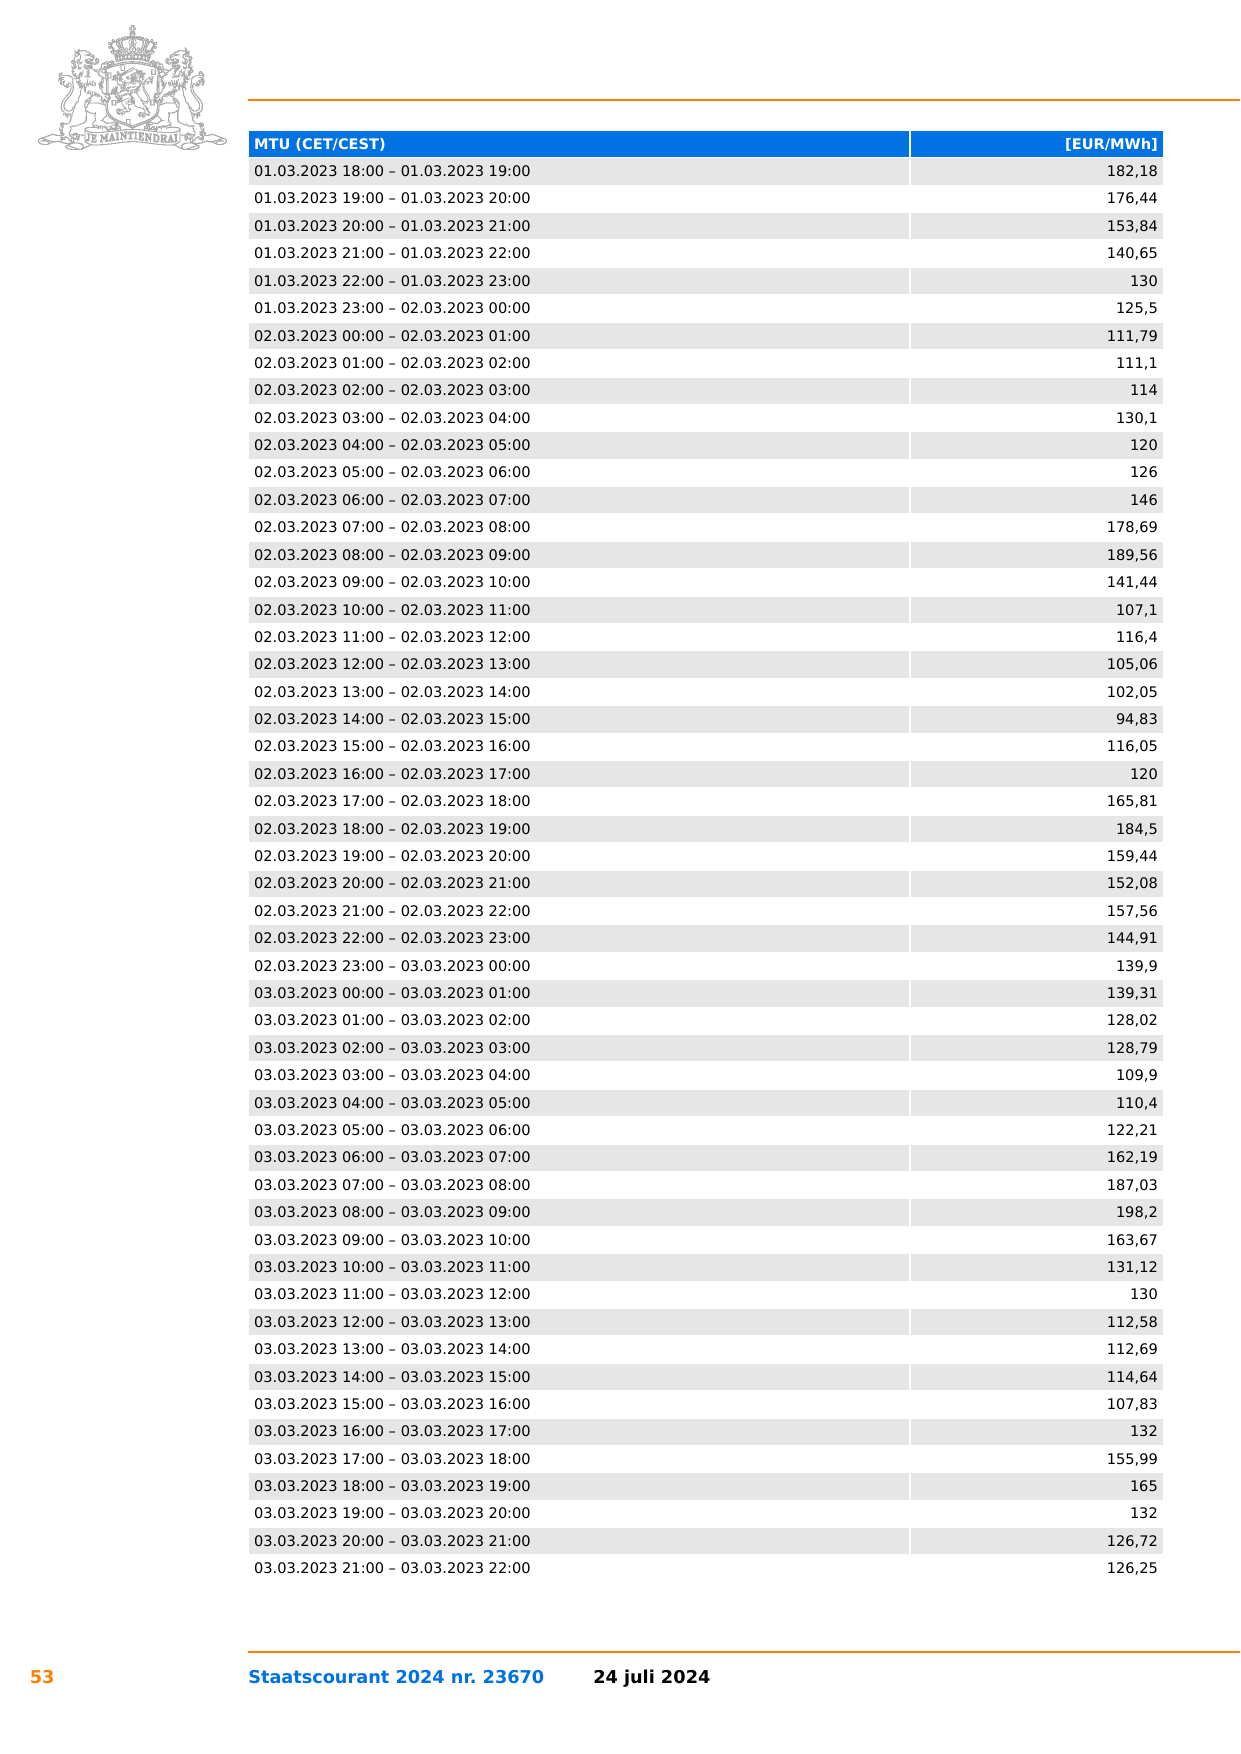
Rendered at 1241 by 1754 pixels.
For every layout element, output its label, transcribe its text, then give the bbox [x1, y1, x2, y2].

table_cell 03.03.2023 00:00 – 03.03.2023 01:00 [249, 980, 909, 1007]
table_cell 114 [911, 378, 1163, 404]
table_cell 102,05 [911, 679, 1163, 705]
table_cell 03.03.2023 13:00 – 03.03.2023 14:00 [249, 1336, 909, 1363]
table_cell 02.03.2023 11:00 – 02.03.2023 12:00 [249, 624, 909, 650]
table_cell 02.03.2023 03:00 – 02.03.2023 04:00 [249, 405, 909, 431]
table_cell 128,79 [911, 1035, 1163, 1061]
table_cell 03.03.2023 14:00 – 03.03.2023 15:00 [249, 1364, 909, 1390]
table_cell 153,84 [911, 213, 1163, 239]
table_cell 139,9 [911, 953, 1163, 979]
table_cell 02.03.2023 23:00 – 03.03.2023 00:00 [249, 953, 909, 979]
table_cell 01.03.2023 21:00 – 01.03.2023 22:00 [249, 241, 909, 267]
table_cell 165 [911, 1473, 1163, 1500]
table_cell 02.03.2023 00:00 – 02.03.2023 01:00 [249, 323, 909, 349]
table_cell 01.03.2023 20:00 – 01.03.2023 21:00 [249, 213, 909, 239]
table_cell 130,1 [911, 405, 1163, 431]
table_cell 02.03.2023 14:00 – 02.03.2023 15:00 [249, 706, 909, 733]
table_cell 03.03.2023 12:00 – 03.03.2023 13:00 [249, 1309, 909, 1335]
table_cell 01.03.2023 23:00 – 02.03.2023 00:00 [249, 295, 909, 322]
table_cell 141,44 [911, 569, 1163, 596]
table_cell 128,02 [911, 1008, 1163, 1034]
table_cell 03.03.2023 20:00 – 03.03.2023 21:00 [249, 1528, 909, 1554]
table_cell 198,2 [911, 1199, 1163, 1226]
table_cell 152,08 [911, 871, 1163, 897]
table_cell 159,44 [911, 843, 1163, 869]
table_cell 189,56 [911, 542, 1163, 568]
table_cell 03.03.2023 02:00 – 03.03.2023 03:00 [249, 1035, 909, 1061]
table_cell 03.03.2023 10:00 – 03.03.2023 11:00 [249, 1254, 909, 1281]
table_cell 165,81 [911, 789, 1163, 815]
table_cell 107,1 [911, 597, 1163, 623]
table_cell 140,65 [911, 241, 1163, 267]
table_cell 02.03.2023 13:00 – 02.03.2023 14:00 [249, 679, 909, 705]
picture [38, 25, 227, 150]
table_cell 109,9 [911, 1063, 1163, 1089]
table_cell 02.03.2023 04:00 – 02.03.2023 05:00 [249, 432, 909, 459]
table_cell 111,79 [911, 323, 1163, 349]
table_cell 03.03.2023 18:00 – 03.03.2023 19:00 [249, 1473, 909, 1500]
table_cell 02.03.2023 06:00 – 02.03.2023 07:00 [249, 487, 909, 513]
table_cell 146 [911, 487, 1163, 513]
table_cell 02.03.2023 07:00 – 02.03.2023 08:00 [249, 515, 909, 541]
table_cell 03.03.2023 21:00 – 03.03.2023 22:00 [249, 1556, 909, 1582]
table_cell 116,4 [911, 624, 1163, 650]
table_cell 139,31 [911, 980, 1163, 1007]
table_cell 120 [911, 432, 1163, 459]
table_cell 03.03.2023 11:00 – 03.03.2023 12:00 [249, 1282, 909, 1308]
table_cell 116,05 [911, 734, 1163, 760]
table_cell 03.03.2023 15:00 – 03.03.2023 16:00 [249, 1391, 909, 1417]
table_cell 187,03 [911, 1172, 1163, 1198]
table_cell 03.03.2023 01:00 – 03.03.2023 02:00 [249, 1008, 909, 1034]
table_cell 94,83 [911, 706, 1163, 733]
table_cell 155,99 [911, 1446, 1163, 1472]
table_cell 03.03.2023 04:00 – 03.03.2023 05:00 [249, 1090, 909, 1116]
table_cell 184,5 [911, 816, 1163, 842]
table_cell 02.03.2023 09:00 – 02.03.2023 10:00 [249, 569, 909, 596]
table_cell 03.03.2023 06:00 – 03.03.2023 07:00 [249, 1145, 909, 1171]
table_cell 03.03.2023 05:00 – 03.03.2023 06:00 [249, 1117, 909, 1143]
table_cell 126 [911, 460, 1163, 486]
table_cell 130 [911, 268, 1163, 294]
table_cell 03.03.2023 03:00 – 03.03.2023 04:00 [249, 1063, 909, 1089]
table_cell 120 [911, 761, 1163, 787]
table_cell 163,67 [911, 1227, 1163, 1253]
table_cell 02.03.2023 02:00 – 02.03.2023 03:00 [249, 378, 909, 404]
table_cell 126,25 [911, 1556, 1163, 1582]
table_cell 126,72 [911, 1528, 1163, 1554]
table_cell 157,56 [911, 898, 1163, 924]
table_cell 02.03.2023 12:00 – 02.03.2023 13:00 [249, 651, 909, 678]
table_cell 125,5 [911, 295, 1163, 322]
table_cell 178,69 [911, 515, 1163, 541]
table_cell 02.03.2023 20:00 – 02.03.2023 21:00 [249, 871, 909, 897]
table_cell 03.03.2023 09:00 – 03.03.2023 10:00 [249, 1227, 909, 1253]
table_cell 122,21 [911, 1117, 1163, 1143]
table_cell 110,4 [911, 1090, 1163, 1116]
table_cell 114,64 [911, 1364, 1163, 1390]
table_cell 03.03.2023 16:00 – 03.03.2023 17:00 [249, 1419, 909, 1445]
table_cell 02.03.2023 19:00 – 02.03.2023 20:00 [249, 843, 909, 869]
table_cell 132 [911, 1501, 1163, 1527]
table_cell 112,69 [911, 1336, 1163, 1363]
table_cell 176,44 [911, 186, 1163, 212]
table_cell 105,06 [911, 651, 1163, 678]
table_cell 02.03.2023 10:00 – 02.03.2023 11:00 [249, 597, 909, 623]
table_cell 03.03.2023 19:00 – 03.03.2023 20:00 [249, 1501, 909, 1527]
table_cell 107,83 [911, 1391, 1163, 1417]
table_cell 03.03.2023 08:00 – 03.03.2023 09:00 [249, 1199, 909, 1226]
table_cell 162,19 [911, 1145, 1163, 1171]
table_cell 111,1 [911, 350, 1163, 376]
table_cell 131,12 [911, 1254, 1163, 1281]
table_header MTU (CET/CEST) [249, 131, 909, 157]
table_cell 02.03.2023 01:00 – 02.03.2023 02:00 [249, 350, 909, 376]
table_cell 02.03.2023 08:00 – 02.03.2023 09:00 [249, 542, 909, 568]
table_cell 182,18 [911, 158, 1163, 185]
table_header [EUR/MWh] [911, 131, 1163, 157]
table_cell 130 [911, 1282, 1163, 1308]
table_cell 02.03.2023 22:00 – 02.03.2023 23:00 [249, 925, 909, 952]
table_cell 02.03.2023 05:00 – 02.03.2023 06:00 [249, 460, 909, 486]
table_cell 03.03.2023 07:00 – 03.03.2023 08:00 [249, 1172, 909, 1198]
table_cell 132 [911, 1419, 1163, 1445]
table_cell 01.03.2023 19:00 – 01.03.2023 20:00 [249, 186, 909, 212]
table_cell 112,58 [911, 1309, 1163, 1335]
table_cell 144,91 [911, 925, 1163, 952]
table_cell 02.03.2023 17:00 – 02.03.2023 18:00 [249, 789, 909, 815]
table_cell 01.03.2023 18:00 – 01.03.2023 19:00 [249, 158, 909, 185]
table_cell 02.03.2023 21:00 – 02.03.2023 22:00 [249, 898, 909, 924]
table_cell 02.03.2023 16:00 – 02.03.2023 17:00 [249, 761, 909, 787]
table_cell 02.03.2023 15:00 – 02.03.2023 16:00 [249, 734, 909, 760]
table_cell 02.03.2023 18:00 – 02.03.2023 19:00 [249, 816, 909, 842]
table_cell 03.03.2023 17:00 – 03.03.2023 18:00 [249, 1446, 909, 1472]
table_cell 01.03.2023 22:00 – 01.03.2023 23:00 [249, 268, 909, 294]
